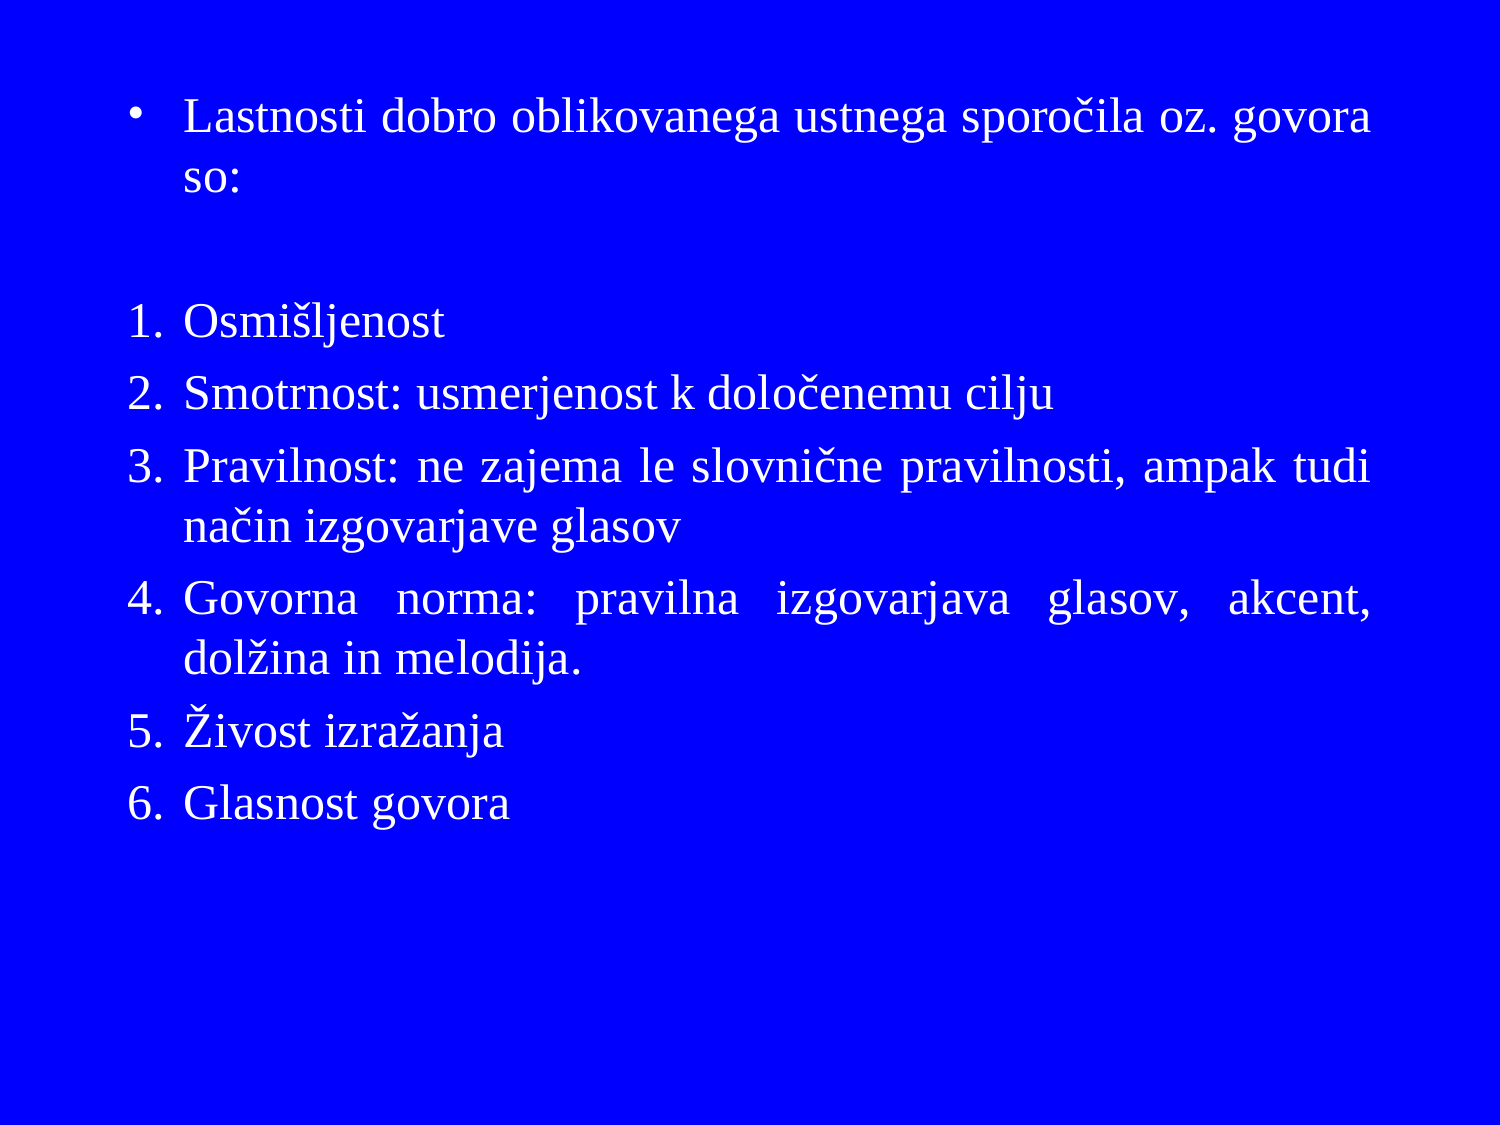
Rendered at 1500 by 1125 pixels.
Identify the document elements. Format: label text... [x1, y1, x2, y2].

list Lastnosti dobro oblikovanega ustnega sporočila oz. govora so: Osmišljenost Smotrnost: usmerjenost k določenemu cilju Pravilnost: ne zajema le slovnične pravilnosti, ampak tudi način izgovarjave glasov Govorna norma: pravilna izgovarjava glasov, akcent, dolžina in melodija. Živost izražanja Glasnost govora [112, 74, 1388, 1000]
